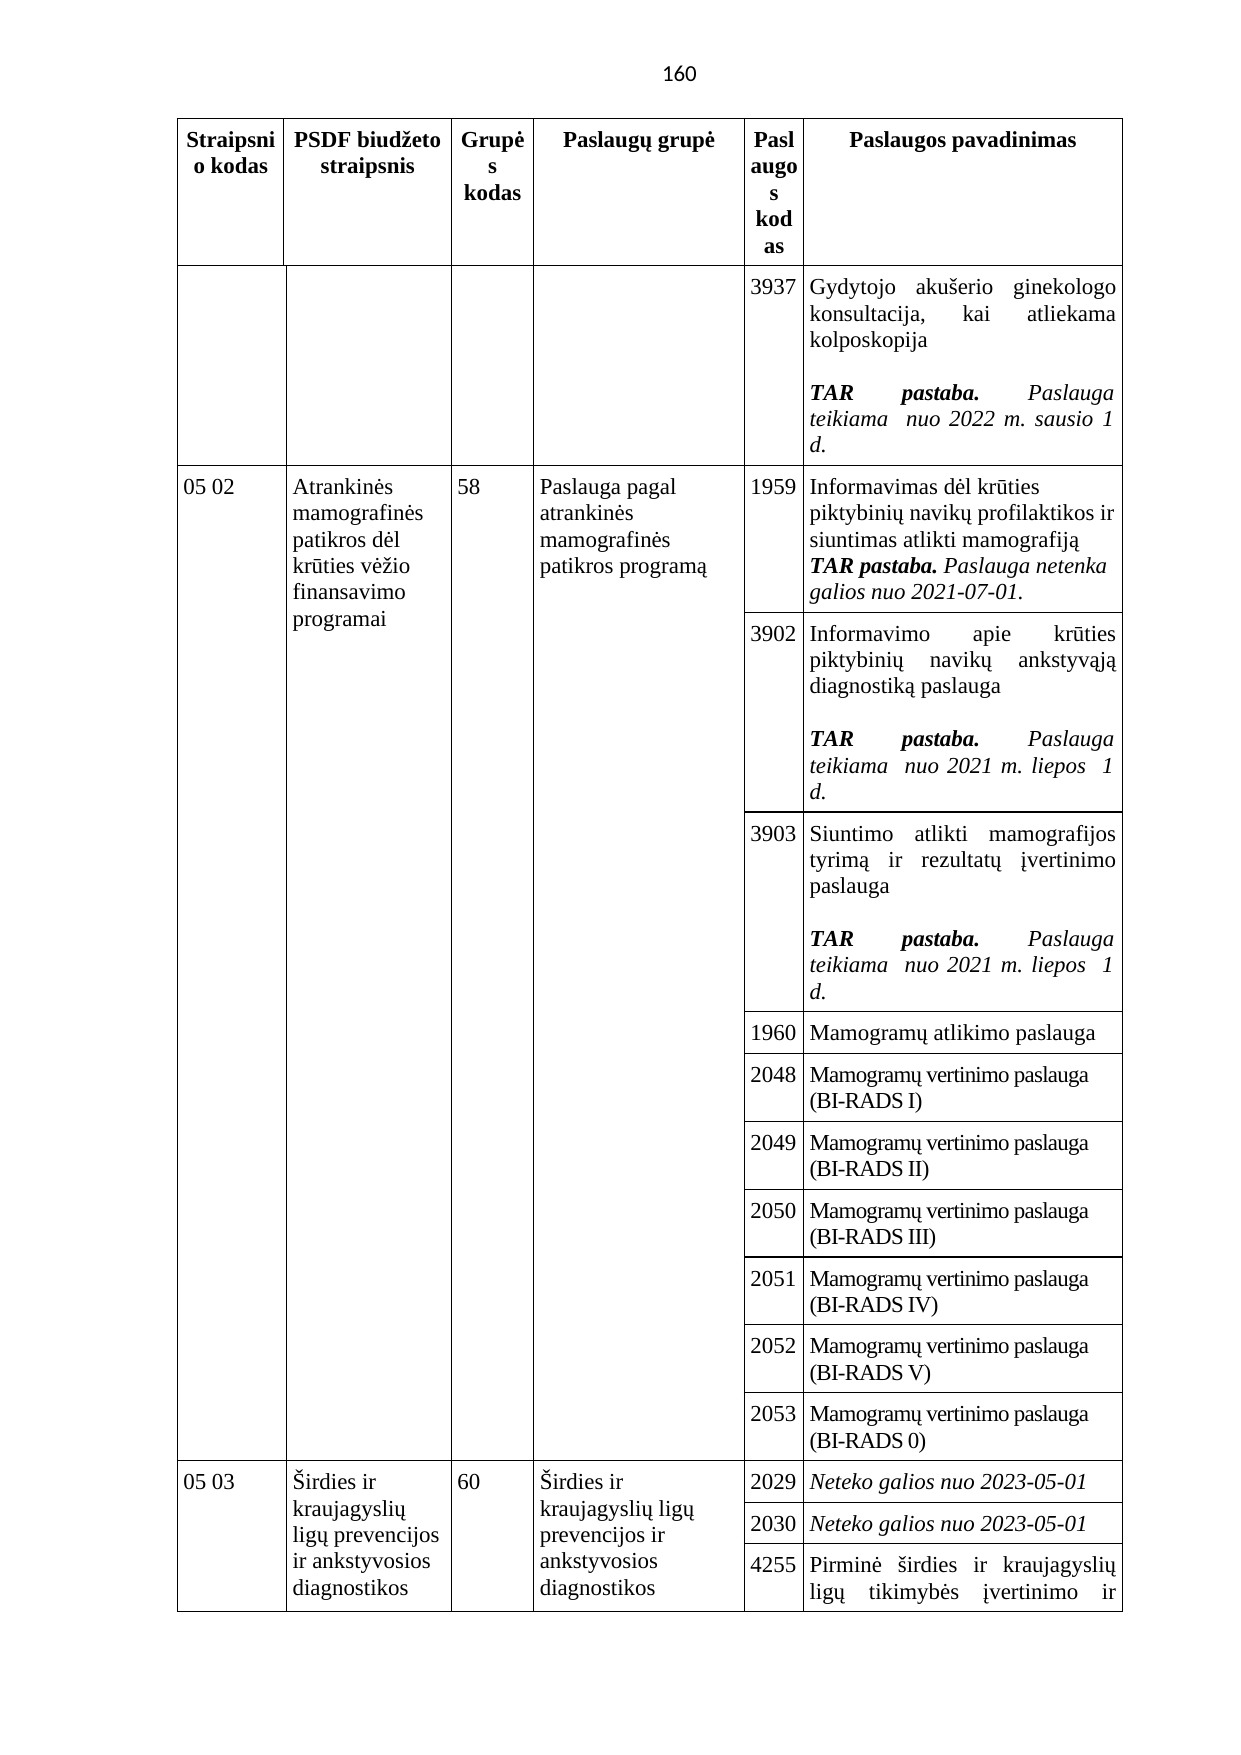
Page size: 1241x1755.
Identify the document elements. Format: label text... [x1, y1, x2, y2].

table_cell [534, 1392, 744, 1460]
table_cell [178, 1121, 286, 1188]
table_cell [287, 266, 451, 465]
table_cell [287, 1324, 451, 1392]
table_cell [452, 1053, 533, 1121]
table_cell [452, 1121, 533, 1188]
table_cell 60 [452, 1461, 533, 1502]
table_cell [178, 1053, 286, 1121]
table_cell 2048 [745, 1054, 803, 1121]
table_cell Mamogramų vertinimo paslauga (BI-RADS II) [804, 1122, 1122, 1188]
table_cell 2029 [745, 1461, 803, 1502]
table_cell [178, 811, 286, 1011]
table_cell Mamogramų vertinimo paslauga (BI-RADS III) [804, 1190, 1122, 1256]
table_cell 3903 [745, 813, 803, 1011]
table_cell [452, 1502, 533, 1611]
table_cell Mamogramų vertinimo paslauga (BI-RADS 0) [804, 1393, 1122, 1460]
table_cell [452, 266, 533, 465]
table_cell 05 02 [178, 466, 286, 612]
table_cell Atrankinės mamografinės patikros dėl krūties vėžio finansavimo programai [287, 466, 451, 1121]
table_cell [452, 1011, 533, 1053]
table_cell [178, 1189, 286, 1256]
table_cell [287, 1256, 451, 1324]
table_cell [287, 1189, 451, 1256]
table_cell Mamogramų atlikimo paslauga [804, 1012, 1122, 1053]
table_cell Pirminė širdies ir kraujagyslių ligų tikimybės įvertinimo ir [804, 1544, 1122, 1611]
table_cell Informavimas dėl krūties piktybinių navikų profilaktikos ir siuntimas atlikti mamografiją TAR pastaba. Paslauga netenka galios nuo 2021-07-01. [804, 466, 1122, 612]
table_cell Paslauga pagal atrankinės mamografinės patikros programą [534, 466, 744, 1053]
table_header Paslaugų grupė [534, 119, 744, 265]
table_cell [534, 1053, 744, 1121]
table_cell [178, 612, 286, 811]
table_cell Gydytojo akušerio ginekologo konsultacija, kai atliekama kolposkopija TAR pastaba. Paslauga teikiama nuo 2022 m. sausio 1 d. [804, 266, 1122, 465]
table_cell 2050 [745, 1190, 803, 1256]
table_cell 3902 [745, 613, 803, 811]
table_cell [178, 1011, 286, 1053]
table_cell 3937 [745, 266, 803, 465]
table_cell 58 [452, 466, 533, 612]
table_header Paslaugos pavadinimas [804, 119, 1122, 265]
table_cell Mamogramų vertinimo paslauga (BI-RADS IV) [804, 1258, 1122, 1324]
table_cell [178, 1392, 286, 1460]
table_cell 1959 [745, 466, 803, 612]
table_cell Informavimo apie krūties piktybinių navikų ankstyvąją diagnostiką paslauga TAR pastaba. Paslauga teikiama nuo 2021 m. liepos 1 d. [804, 613, 1122, 811]
table_cell Širdies ir kraujagyslių ligų prevencijos ir ankstyvosios diagnostikos [534, 1461, 744, 1611]
table_cell [534, 1324, 744, 1392]
table_cell [534, 1121, 744, 1188]
table_cell Neteko galios nuo 2023-05-01 [804, 1503, 1122, 1543]
table_cell 2030 [745, 1503, 803, 1543]
table_cell Neteko galios nuo 2023-05-01 [804, 1461, 1122, 1502]
table_cell 2052 [745, 1325, 803, 1392]
table_cell [178, 1324, 286, 1392]
table_cell [452, 811, 533, 1011]
table_cell [287, 1121, 451, 1188]
table_cell [534, 1189, 744, 1256]
table_cell [178, 1502, 286, 1611]
table_header PSDF biudžeto straipsnis [284, 119, 451, 265]
table_cell [452, 612, 533, 811]
table_cell 4255 [745, 1544, 803, 1611]
table_cell 1960 [745, 1012, 803, 1053]
table_cell [287, 1392, 451, 1460]
table_cell [534, 266, 744, 465]
table_cell 2051 [745, 1258, 803, 1324]
table_cell [534, 1256, 744, 1324]
table_cell [178, 266, 286, 465]
table_cell Siuntimo atlikti mamografijos tyrimą ir rezultatų įvertinimo paslauga TAR pastaba. Paslauga teikiama nuo 2021 m. liepos 1 d. [804, 813, 1122, 1011]
table_cell Širdies ir kraujagyslių ligų prevencijos ir ankstyvosios diagnostikos [287, 1461, 451, 1611]
table_header Grupės kodas [452, 119, 533, 265]
table_cell [178, 1256, 286, 1324]
table_cell Mamogramų vertinimo paslauga (BI-RADS I) [804, 1054, 1122, 1121]
table_cell 2049 [745, 1122, 803, 1188]
table_cell [452, 1256, 533, 1324]
table_cell 05 03 [178, 1461, 286, 1502]
table_cell Mamogramų vertinimo paslauga (BI-RADS V) [804, 1325, 1122, 1392]
table_cell [452, 1189, 533, 1256]
table_cell [452, 1392, 533, 1460]
table_cell [452, 1324, 533, 1392]
table_header Straipsnio kodas [178, 119, 283, 265]
table_header Paslaugos kodas [745, 119, 803, 265]
table_cell 2053 [745, 1393, 803, 1460]
